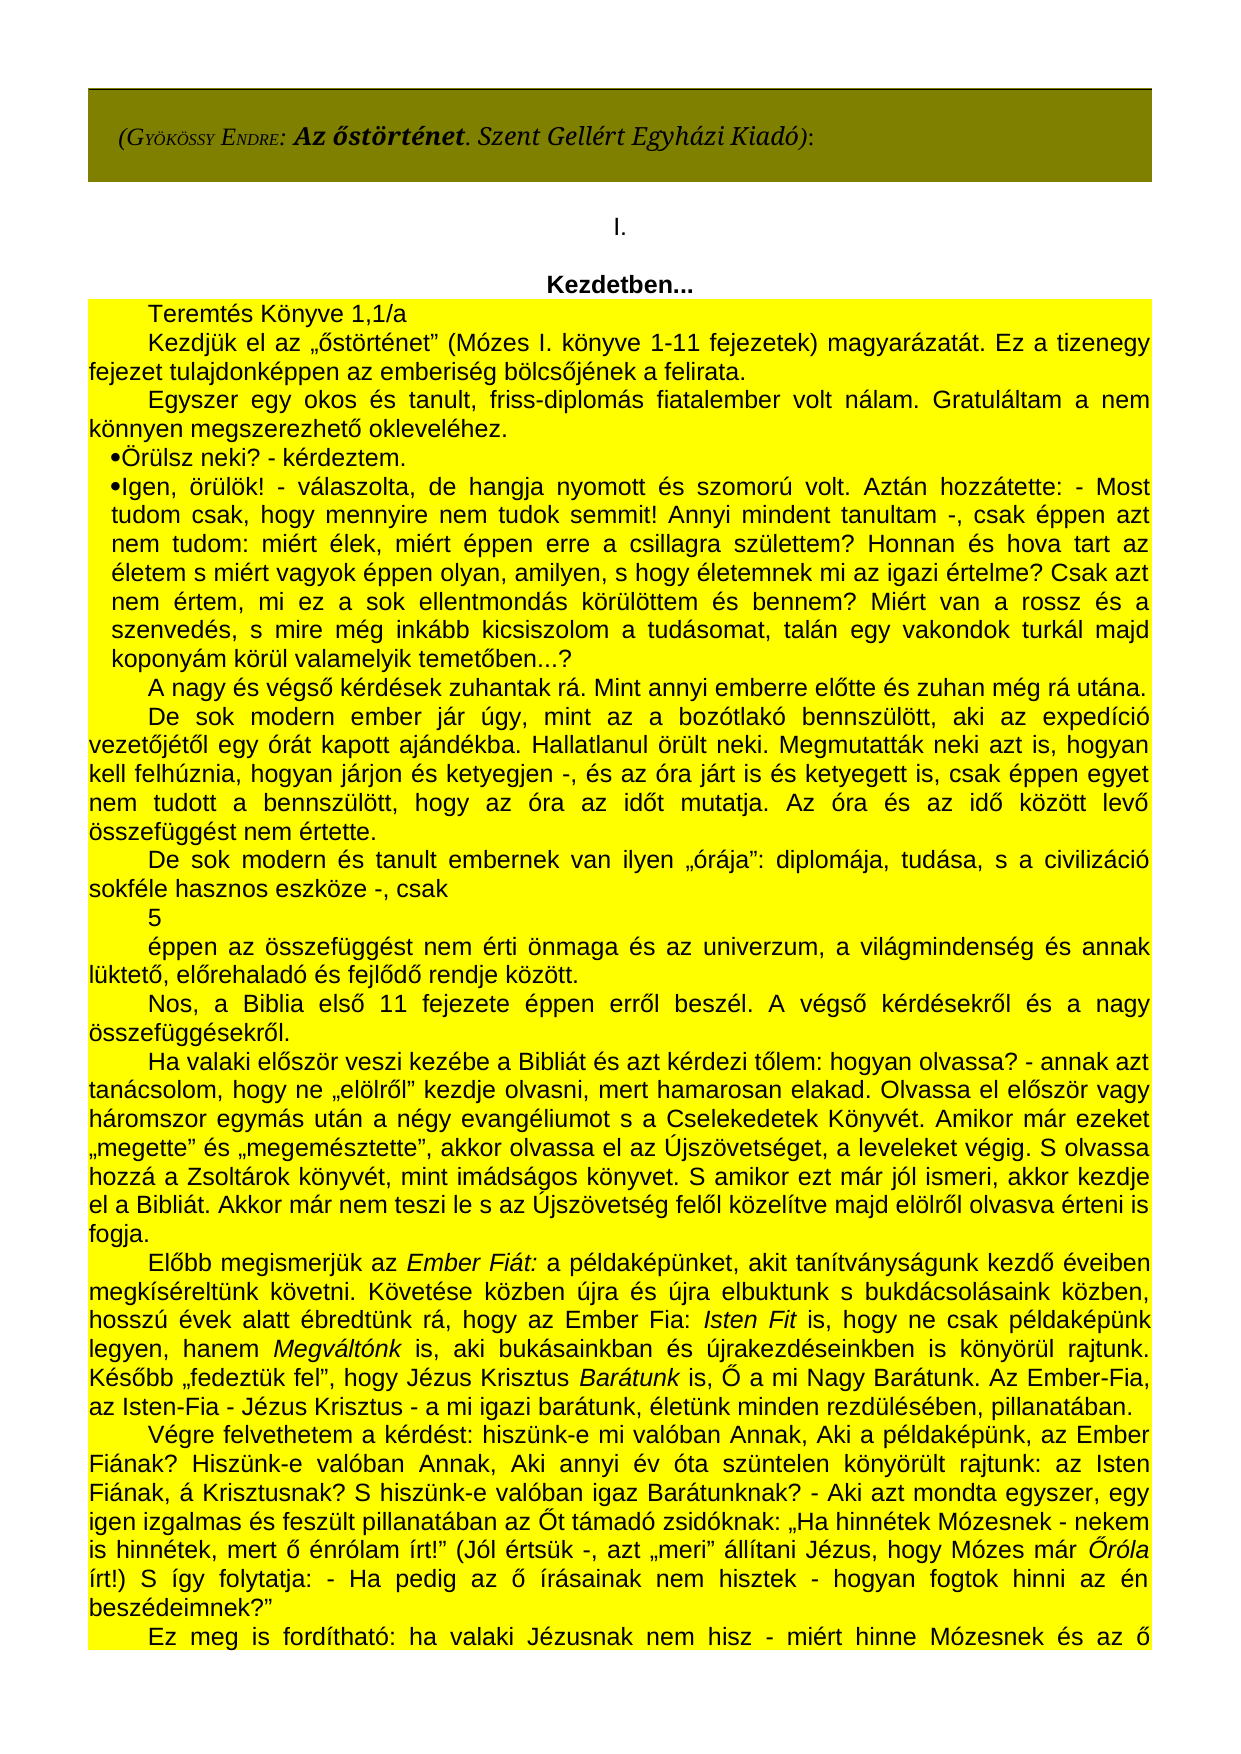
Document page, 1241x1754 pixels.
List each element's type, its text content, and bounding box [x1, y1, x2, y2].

text (Gyökössy Endre: Az őstörténet. Szent Gellért Egyházi Kiadó): [88, 90, 1152, 182]
text Nos, a Biblia első 11 fejezete éppen erről beszél. A végső kérdésekről és a nagy összefüggésekről. [88, 989, 1152, 1047]
text De sok modern és tanult embernek van ilyen „órája”: diplomája, tudása, s a civilizáció sokféle hasznos eszköze -, csak [88, 845, 1152, 903]
text éppen az összefüggést nem érti önmaga és az univerzum, a világmindenség és annak lüktető, előrehaladó és fejlődő rendje között. [88, 932, 1152, 989]
text A nagy és végső kérdések zuhantak rá. Mint annyi emberre előtte és zuhan még rá utána. [88, 673, 1152, 702]
text Kezdjük el az „őstörténet” (Mózes I. könyve 1-11 fejezetek) magyarázatát. Ez a tizenegy fejezet tulajdonképpen az emberiség bölcsőjének a felirata. [88, 328, 1152, 385]
list Örülsz neki? - kérdeztem. [88, 443, 1152, 472]
text Egyszer egy okos és tanult, friss-diplomás fiatalember volt nálam. Gratuláltam a nem könnyen megszerezhető okleveléhez. [88, 385, 1152, 443]
text I. [88, 212, 1152, 241]
text Végre felvethetem a kérdést: hiszünk-e mi valóban Annak, Aki a példaképünk, az Ember Fiának? Hiszünk-e valóban Annak, Aki annyi év óta szüntelen könyörült rajtunk: az Isten Fiának, á Krisztusnak? S hiszünk-e valóban igaz Barátunknak? - Aki azt mondta egyszer, egy igen izgalmas és feszült pillanatában az Őt támadó zsidóknak: „Ha hinnétek Mózesnek - nekem is hinnétek, mert ő énrólam írt!” (Jól értsük -, azt „meri” állítani Jézus, hogy Mózes már Őróla írt!) S így folytatja: - Ha pedig az ő írásainak nem hisztek - hogyan fogtok hinni az én beszédeimnek?” [88, 1420, 1152, 1622]
text Kezdetben... [88, 270, 1152, 299]
text De sok modern ember jár úgy, mint az a bozótlakó bennszülött, aki az expedíció vezetőjétől egy órát kapott ajándékba. Hallatlanul örült neki. Megmutatták neki azt is, hogyan kell felhúznia, hogyan járjon és ketyegjen -, és az óra járt is és ketyegett is, csak éppen egyet nem tudott a bennszülött, hogy az óra az időt mutatja. Az óra és az idő között levő összefüggést nem értette. [88, 702, 1152, 845]
text Teremtés Könyve 1,1/a [88, 299, 1152, 328]
text Ez meg is fordítható: ha valaki Jézusnak nem hisz - miért hinne Mózesnek és az ő [88, 1622, 1152, 1650]
text 5 [88, 903, 1152, 932]
text Előbb megismerjük az Ember Fiát: a példaképünket, akit tanítványságunk kezdő éveiben megkíséreltünk követni. Követése közben újra és újra elbuktunk s bukdácsolásaink közben, hosszú évek alatt ébredtünk rá, hogy az Ember Fia: Isten Fit is, hogy ne csak példaképünk legyen, hanem Megváltónk is, aki bukásainkban és újrakezdéseinkben is könyörül rajtunk. Később „fedeztük fel”, hogy Jézus Krisztus Barátunk is, Ő a mi Nagy Barátunk. Az Ember-Fia, az Isten-Fia - Jézus Krisztus - a mi igazi barátunk, életünk minden rezdülésében, pillanatában. [88, 1248, 1152, 1420]
text Ha valaki először veszi kezébe a Bibliát és azt kérdezi tőlem: hogyan olvassa? - annak azt tanácsolom, hogy ne „elölről” kezdje olvasni, mert hamarosan elakad. Olvassa el először vagy háromszor egymás után a négy evangéliumot s a Cselekedetek Könyvét. Amikor már ezeket „megette” és „megemésztette”, akkor olvassa el az Újszövetséget, a leveleket végig. S olvassa hozzá a Zsoltárok könyvét, mint imádságos könyvet. S amikor ezt már jól ismeri, akkor kezdje el a Bibliát. Akkor már nem teszi le s az Újszövetség felől közelítve majd elölről olvasva érteni is fogja. [88, 1047, 1152, 1248]
list Igen, örülök! - válaszolta, de hangja nyomott és szomorú volt. Aztán hozzátette: - Most tudom csak, hogy mennyire nem tudok semmit! Annyi mindent tanultam -, csak éppen azt nem tudom: miért élek, miért éppen erre a csillagra születtem? Honnan és hova tart az életem s miért vagyok éppen olyan, amilyen, s hogy életemnek mi az igazi értelme? Csak azt nem értem, mi ez a sok ellentmondás körülöttem és bennem? Miért van a rossz és a szenvedés, s mire még inkább kicsiszolom a tudásomat, talán egy vakondok turkál majd koponyám körül valamelyik temetőben...? [88, 472, 1152, 673]
